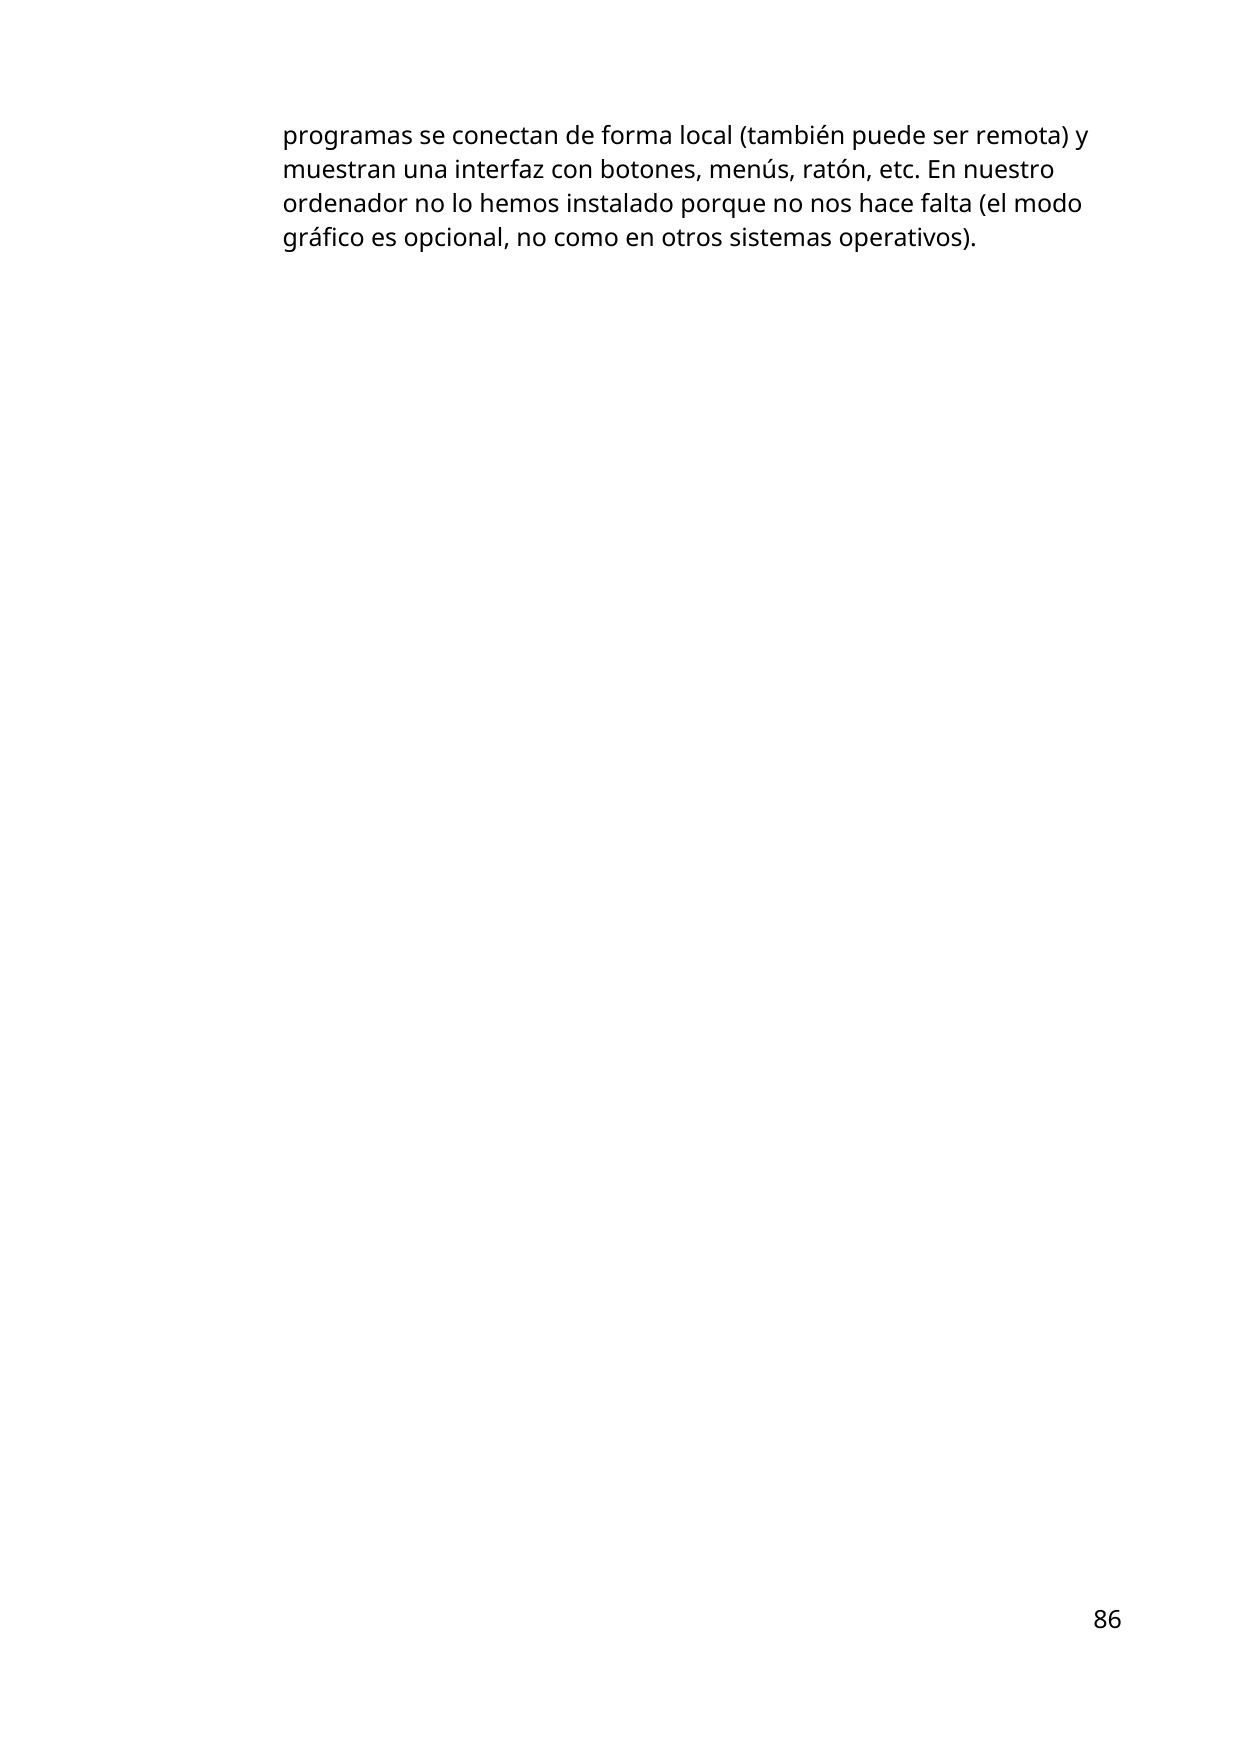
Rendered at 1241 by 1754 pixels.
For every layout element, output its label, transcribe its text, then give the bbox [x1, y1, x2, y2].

list programas se conectan de forma local (también puede ser remota) y muestran una interfaz con botones, menús, ratón, etc. En nuestro ordenador no lo hemos instalado porque no nos hace falta (el modo gráfico es opcional, no como en otros sistemas operativos). [253, 118, 1122, 254]
